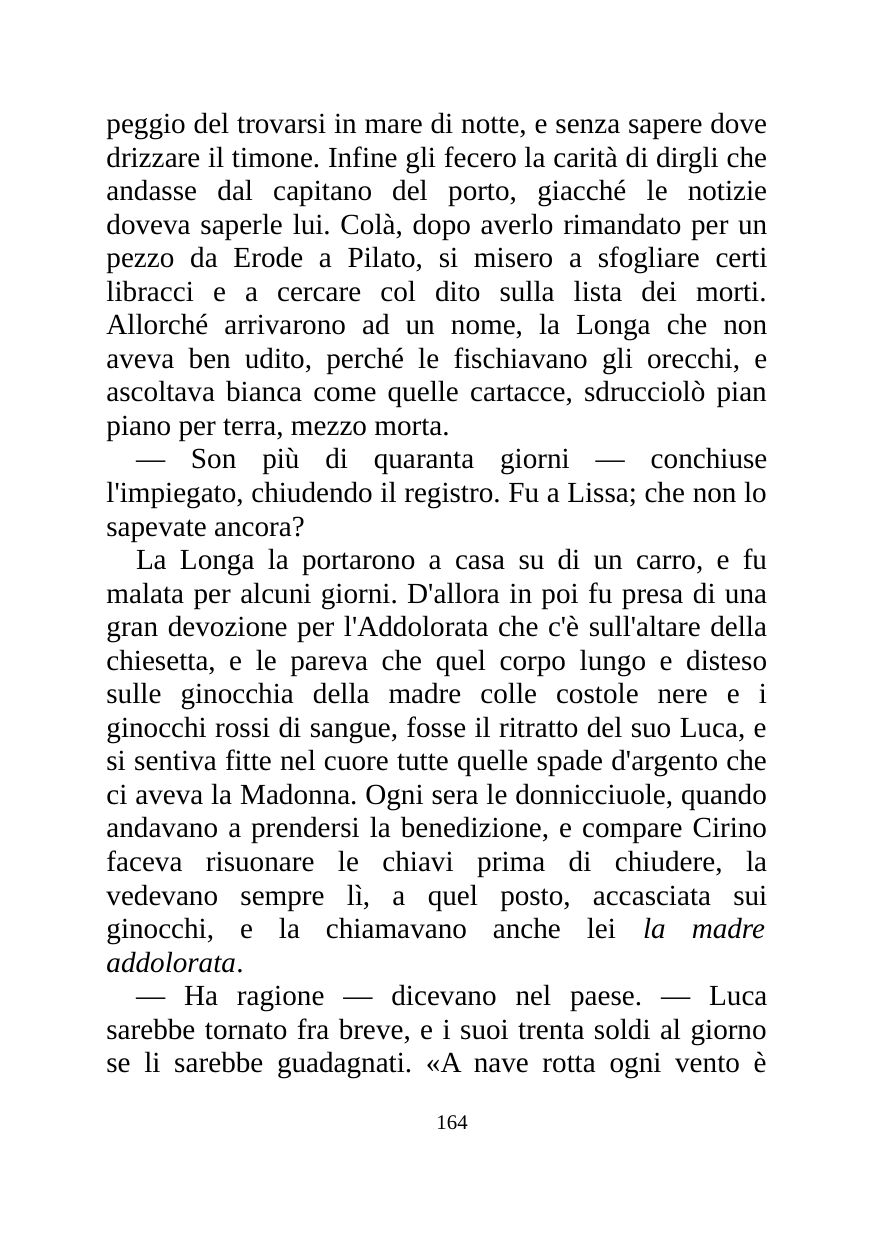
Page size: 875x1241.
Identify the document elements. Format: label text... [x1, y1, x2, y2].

text peggio del trovarsi in mare di notte, e senza sapere dove drizzare il timone. Infine gli fecero la carità di dirgli che andasse dal capitano del porto, giacché le notizie doveva saperle lui. Colà, dopo averlo rimandato per un pezzo da Erode a Pilato, si misero a sfogliare certi libracci e a cercare col dito sulla lista dei morti. Allorché arrivarono ad un nome, la Longa che non aveva ben udito, perché le fischiavano gli orecchi, e ascoltava bianca come quelle cartacce, sdrucciolò pian piano per terra, mezzo morta. [106, 106, 768, 442]
text — Son più di quaranta giorni — conchiuse l'impiegato, chiudendo il registro. Fu a Lissa; che non lo sapevate ancora? [106, 442, 768, 542]
text — Ha ragione — dicevano nel paese. — Luca sarebbe tornato fra breve, e i suoi trenta soldi al giorno se li sarebbe guadagnati. «A nave rotta ogni vento è [106, 978, 768, 1079]
text La Longa la portarono a casa su di un carro, e fu malata per alcuni giorni. D'allora in poi fu presa di una gran devozione per l'Addolorata che c'è sull'altare della chiesetta, e le pareva che quel corpo lungo e disteso sulle ginocchia della madre colle costole nere e i ginocchi rossi di sangue, fosse il ritratto del suo Luca, e si sentiva fitte nel cuore tutte quelle spade d'argento che ci aveva la Madonna. Ogni sera le donnicciuole, quando andavano a prendersi la benedizione, e compare Cirino faceva risuonare le chiavi prima di chiudere, la vedevano sempre lì, a quel posto, accasciata sui ginocchi, e la chiamavano anche lei la madre addolorata. [106, 542, 768, 978]
